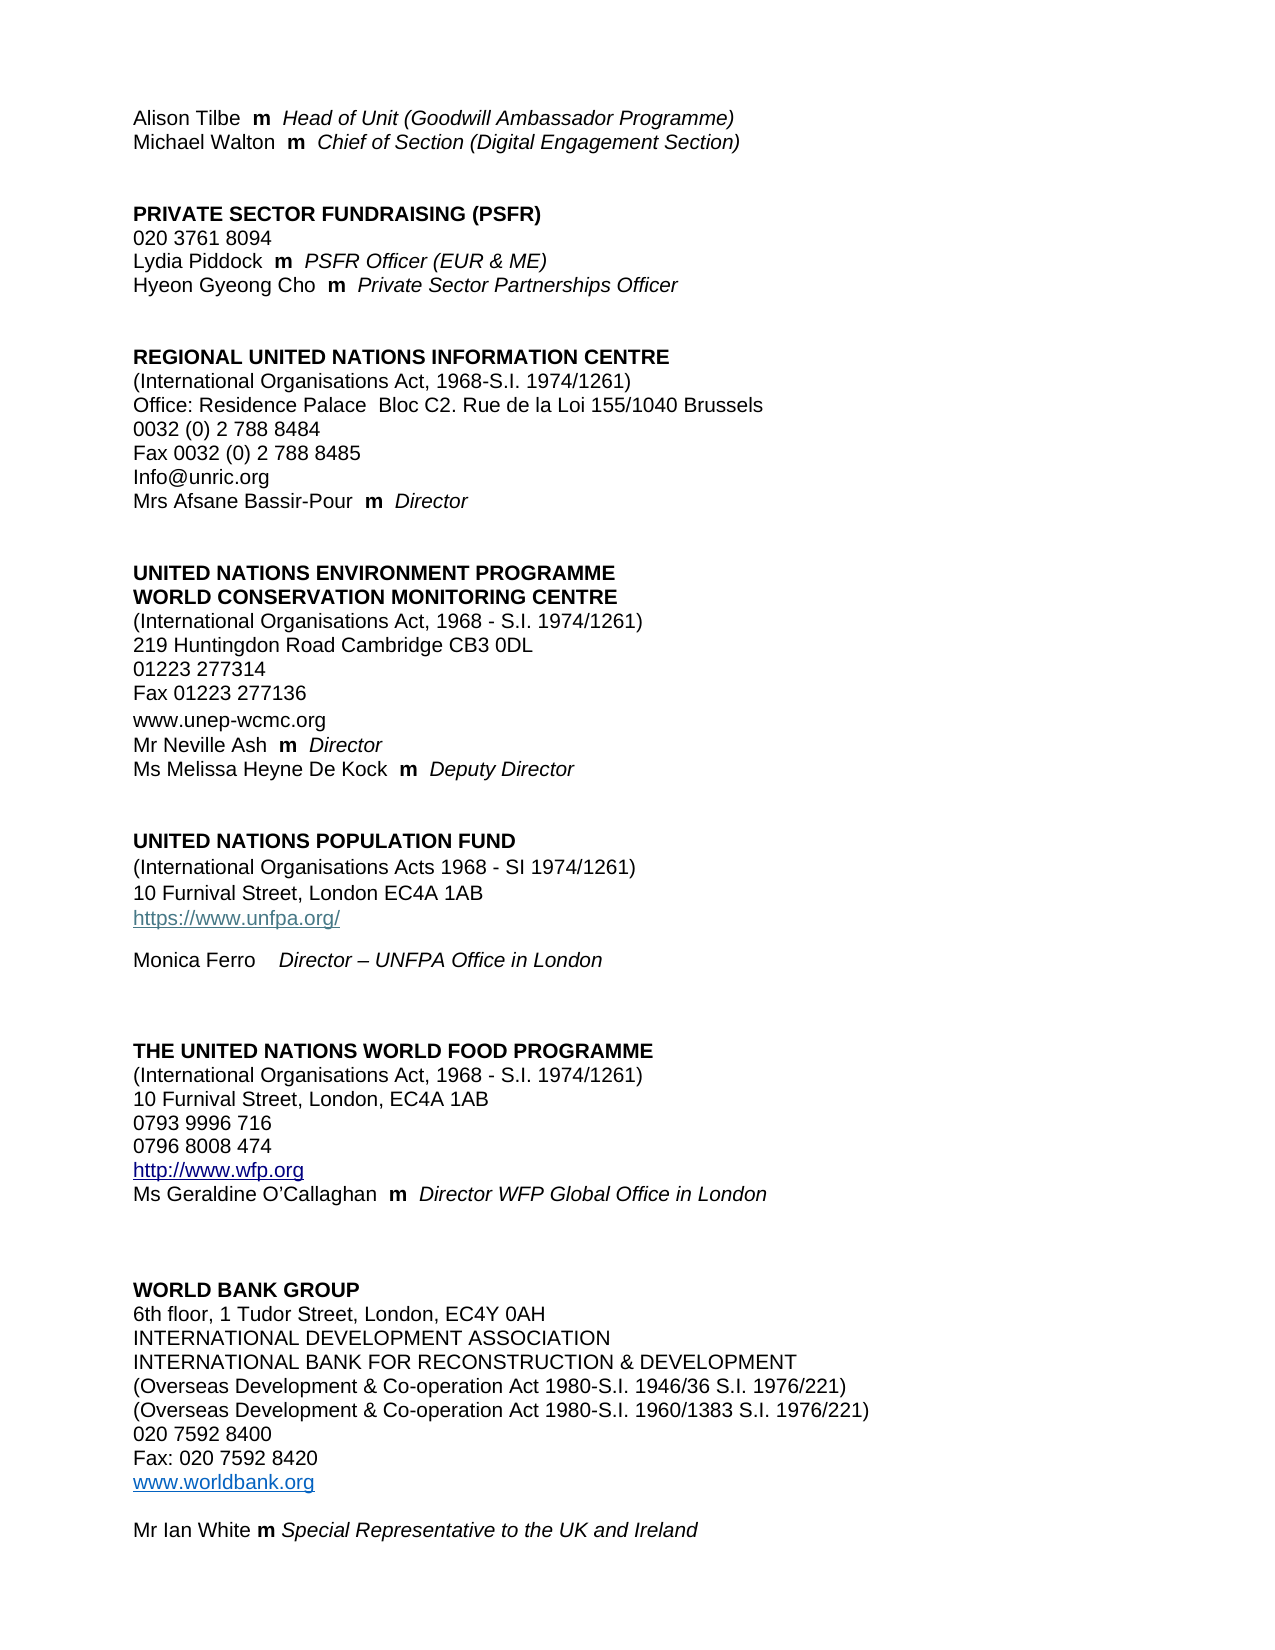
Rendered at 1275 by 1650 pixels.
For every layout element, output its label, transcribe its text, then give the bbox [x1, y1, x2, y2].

text UNITED NATIONS ENVIRONMENT PROGRAMME [133, 561, 1181, 585]
text www.unep-wcmc.org [133, 704, 1181, 733]
text REGIONAL UNITED NATIONS INFORMATION CENTRE [133, 345, 1181, 369]
text Fax 0032 (0) 2 788 8485 [133, 441, 1181, 465]
text Ms Melissa Heyne De Kock m Deputy Director [133, 757, 1181, 781]
text Mrs Afsane Bassir-Pour m Director [133, 489, 1181, 513]
text INTERNATIONAL BANK FOR RECONSTRUCTION & DEVELOPMENT [133, 1350, 1181, 1374]
text 020 7592 8400 [133, 1422, 1181, 1446]
text PRIVATE SECTOR FUNDRAISING (PSFR) [133, 201, 1181, 225]
text (Overseas Development & Co-operation Act 1980-S.I. 1946/36 S.I. 1976/221) [133, 1374, 1181, 1398]
text WORLD CONSERVATION MONITORING CENTRE [133, 585, 1181, 609]
text Michael Walton m Chief of Section (Digital Engagement Section) [133, 129, 1181, 153]
text Office: Residence Palace Bloc C2. Rue de la Loi 155/1040 Brussels [133, 393, 1181, 417]
text 0793 9996 716 0796 8008 474 [133, 1110, 1181, 1158]
text 01223 277314 [133, 657, 1181, 681]
text (Overseas Development & Co-operation Act 1980-S.I. 1960/1383 S.I. 1976/221) [133, 1398, 1181, 1422]
text Mr Neville Ash m Director [133, 733, 1181, 757]
text 219 Huntingdon Road Cambridge CB3 0DL [133, 633, 1181, 657]
text Ms Geraldine O’Callaghan m Director WFP Global Office in London [133, 1182, 1181, 1206]
text 10 Furnival Street, London, EC4A 1AB [133, 1086, 1181, 1110]
text (International Organisations Act, 1968 - S.I. 1974/1261) [133, 609, 1181, 633]
text 0032 (0) 2 788 8484 [133, 417, 1181, 441]
text www.worldbank.org [133, 1470, 1181, 1494]
text UNITED NATIONS POPULATION FUND (International Organisations Acts 1968 - SI 1974/1261) 10 Furnival Street, London EC4A 1AB https://www.unfpa.org/ [133, 829, 1181, 930]
text 020 3761 8094 [133, 225, 1181, 249]
text (International Organisations Act, 1968-S.I. 1974/1261) [133, 369, 1181, 393]
text Lydia Piddock m PSFR Officer (EUR & ME) [133, 249, 1181, 273]
text 6th floor, 1 Tudor Street, London, EC4Y 0AH [133, 1302, 1181, 1326]
text (International Organisations Act, 1968 - S.I. 1974/1261) [133, 1062, 1181, 1086]
text http://www.wfp.org [133, 1158, 1181, 1182]
text INTERNATIONAL DEVELOPMENT ASSOCIATION [133, 1326, 1181, 1350]
text Hyeon Gyeong Cho m Private Sector Partnerships Officer [133, 273, 1181, 297]
text Alison Tilbe m Head of Unit (Goodwill Ambassador Programme) [133, 106, 1181, 129]
text Fax 01223 277136 [133, 681, 1181, 704]
text THE UNITED NATIONS WORLD FOOD PROGRAMME [133, 1038, 1181, 1062]
text Info@unric.org [133, 465, 1181, 489]
text Fax: 020 7592 8420 [133, 1446, 1181, 1470]
text WORLD BANK GROUP [133, 1278, 1181, 1302]
text Mr Ian White m Special Representative to the UK and Ireland [133, 1518, 1181, 1542]
text Monica Ferro Director – UNFPA Office in London [133, 948, 1181, 972]
